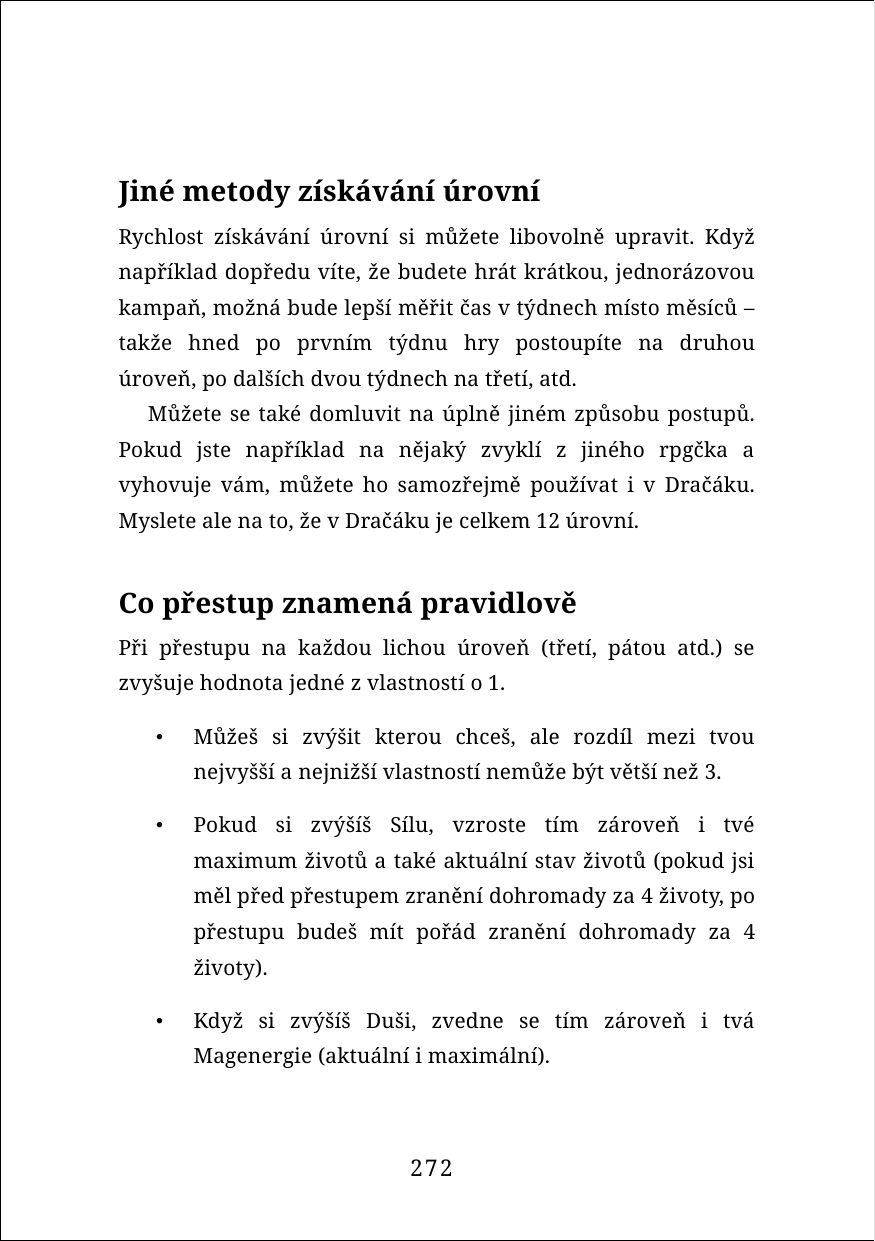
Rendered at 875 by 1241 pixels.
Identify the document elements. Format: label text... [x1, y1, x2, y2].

text Rychlost získávání úrovní si můžete libovolně upravit. Když například dopředu víte, že budete hrát krátkou, jednorázovou kampaň, možná bude lepší měřit čas v týdnech místo měsíců – takže hned po prvním týdnu hry postoupíte na druhou úroveň, po dalších dvou týdnech na třetí, atd. Můžete se také domluvit na úplně jiném způsobu postupů. Pokud jste například na nějaký zvyklí z jiného rpgčka a vyhovuje vám, můžete ho samozřejmě používat i v Dračáku. Myslete ale na to, že v Dračáku je celkem 12 úrovní. [118, 222, 756, 534]
list Pokud si zvýšíš Sílu, vzroste tím zároveň i tvé maximum životů a také aktuální stav životů (pokud jsi měl před přestupem zranění dohromady za 4 životy, po přestupu budeš mít pořád zranění dohromady za 4 životy). [156, 811, 756, 981]
list Když si zvýšíš Duši, zvedne se tím zároveň i tvá Magenergie (aktuální i maximální). [156, 1006, 756, 1070]
subtitle Co přestup znamená pravidlově [118, 583, 756, 621]
subtitle Jiné metody získávání úrovní [118, 172, 756, 210]
text Při přestupu na každou lichou úroveň (třetí, pátou atd.) se zvyšuje hodnota jedné z vlastností o 1. [118, 633, 756, 697]
list Můžeš si zvýšit kterou chceš, ale rozdíl mezi tvou nejvyšší a nejnižší vlastností nemůže být větší než 3. [156, 722, 756, 786]
